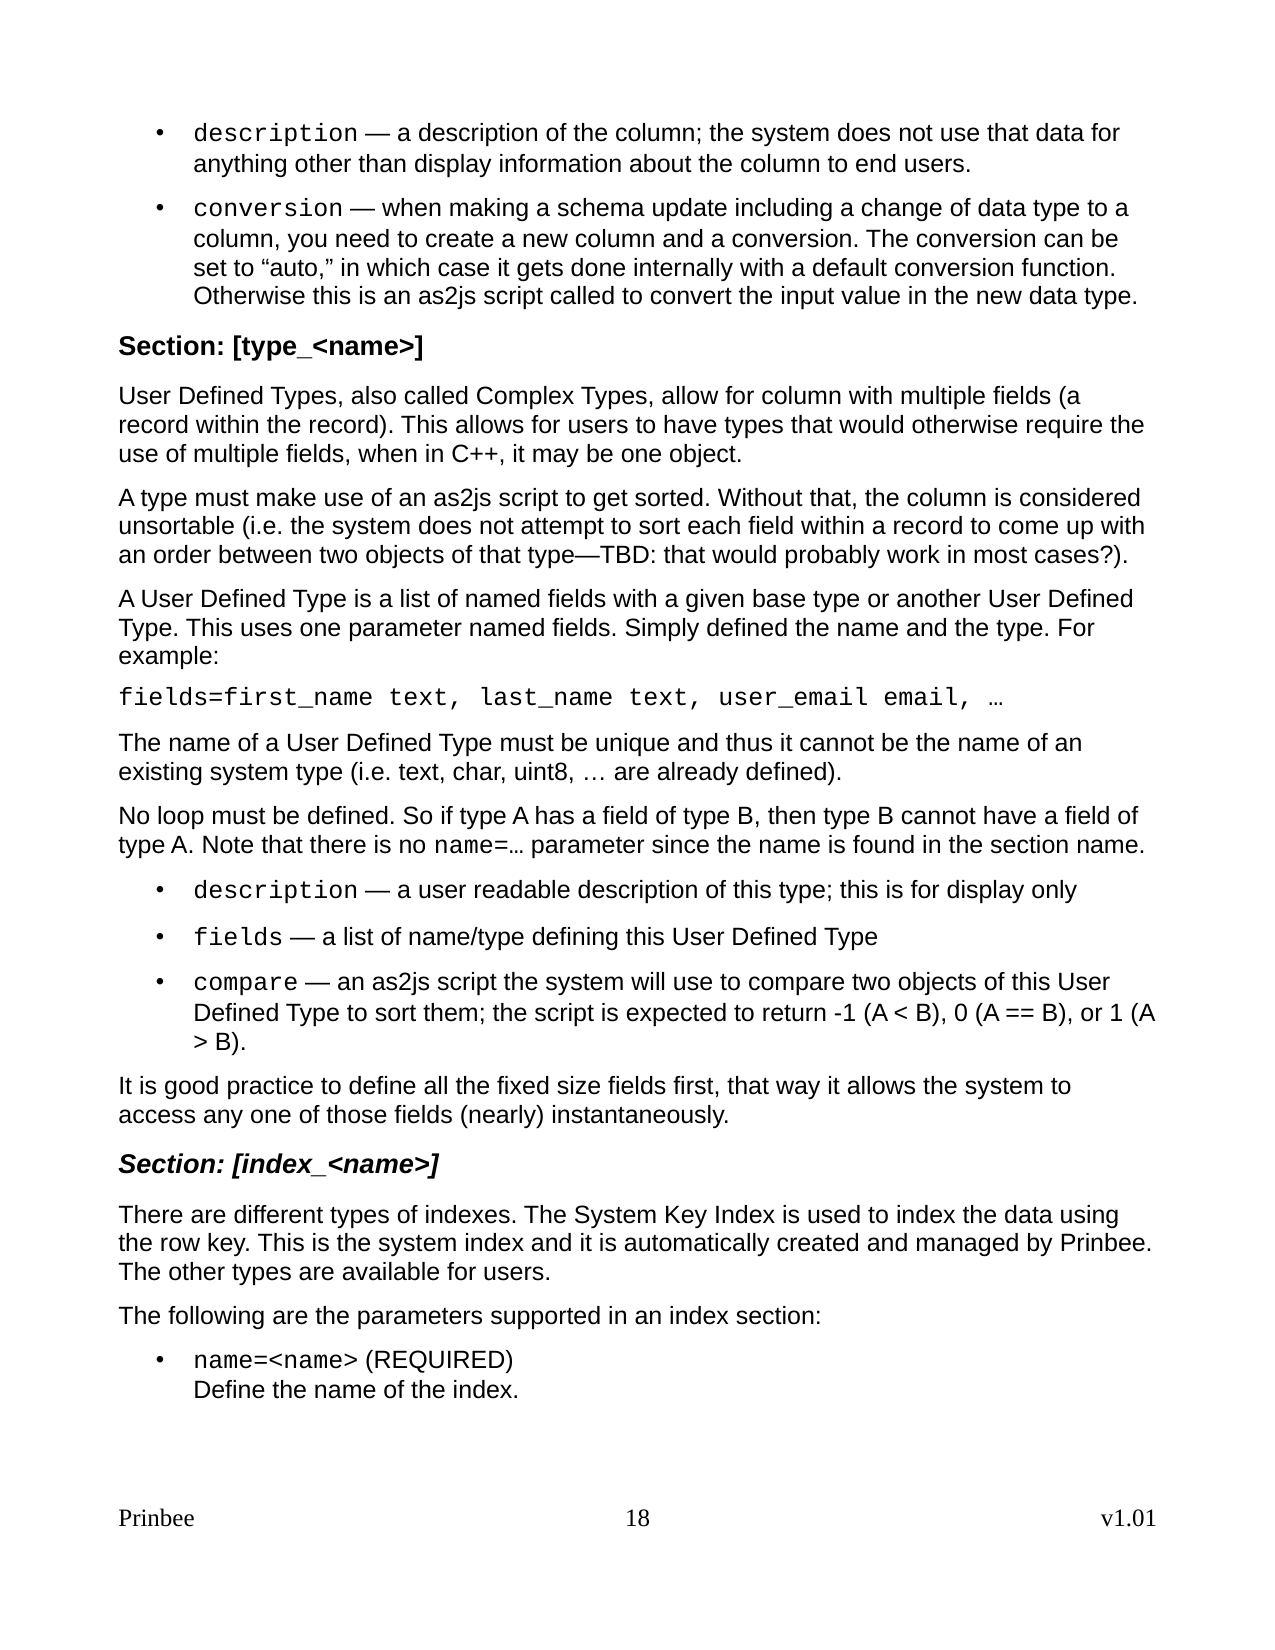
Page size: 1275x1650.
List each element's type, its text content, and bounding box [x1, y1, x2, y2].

text There are different types of indexes. The System Key Index is used to index the data using the row key. This is the system index and it is automatically created and managed by Prinbee. The other types are available for users. [118, 1199, 1157, 1286]
list fields — a list of name/type defining this User Defined Type [156, 921, 1157, 952]
list description — a user readable description of this type; this is for display only [156, 876, 1157, 906]
text fields=first_name text, last_name text, user_email email, … [118, 685, 1157, 713]
text The following are the parameters supported in an index section: [118, 1301, 1157, 1329]
list compare — an as2js script the system will use to compare two objects of this User Defined Type to sort them; the script is expected to return -1 (A < B), 0 (A == B), or 1 (A > B). [156, 967, 1157, 1056]
text The name of a User Defined Type must be unique and thus it cannot be the name of an existing system type (i.e. text, char, uint8, … are already defined). [118, 728, 1157, 786]
list description — a description of the column; the system does not use that data for anything other than display information about the column to end users. [156, 118, 1157, 178]
text It is good practice to define all the fixed size fields first, that way it allows the system to access any one of those fields (nearly) instantaneously. [118, 1071, 1157, 1128]
list conversion — when making a schema update including a change of data type to a column, you need to create a new column and a conversion. The conversion can be set to “auto,” in which case it gets done internally with a default conversion function. Otherwise this is an as2js script called to convert the input value in the new data type. [156, 193, 1157, 310]
subtitle Section: [index_<name>] [118, 1148, 1157, 1179]
text A User Defined Type is a list of named fields with a given base type or another User Defined Type. This uses one parameter named fields. Simply defined the name and the type. For example: [118, 584, 1157, 670]
text No loop must be defined. So if type A has a field of type B, then type B cannot have a field of type A. Note that there is no name=… parameter since the name is found in the section name. [118, 801, 1157, 861]
text User Defined Types, also called Complex Types, allow for column with multiple fields (a record within the record). This allows for users to have types that would otherwise require the use of multiple fields, when in C++, it may be one object. [118, 381, 1157, 467]
subtitle Section: [type_<name>] [118, 330, 1157, 361]
list name=<name> (REQUIRED) Define the name of the index. [156, 1344, 1157, 1404]
text A type must make use of an as2js script to get sorted. Without that, the column is considered unsortable (i.e. the system does not attempt to sort each field within a record to come up with an order between two objects of that type—TBD: that would probably work in most cases?). [118, 482, 1157, 569]
